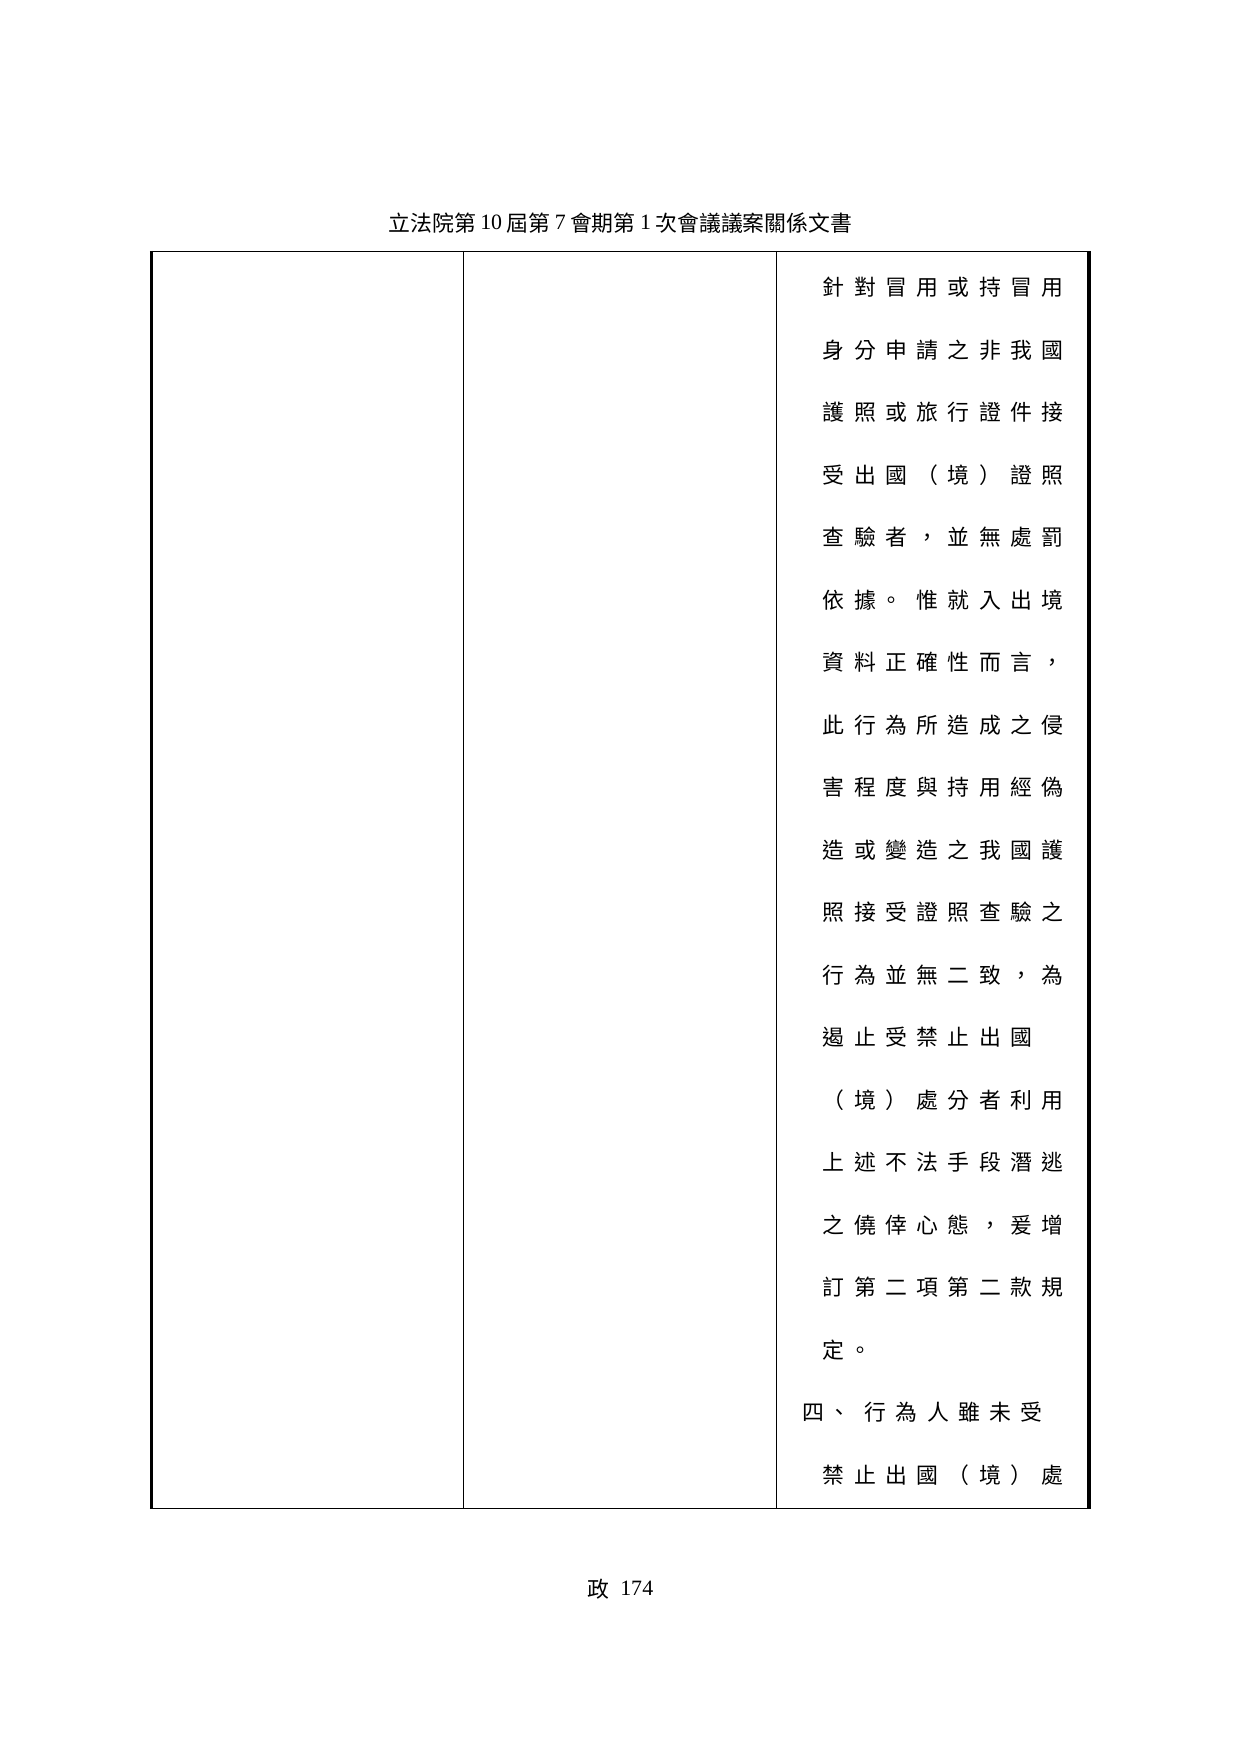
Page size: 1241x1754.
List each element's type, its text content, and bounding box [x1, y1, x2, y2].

table_cell [153, 252, 463, 1508]
table_cell 針對冒用或持冒用身分申請之非我國護照或旅行證件接受出國（境）證照查驗者，並無處罰依據。惟就入出境資料正確性而言，此行為所造成之侵害程度與持用經偽造或變造之我國護照接受證照查驗之行為並無二致，為遏止受禁止出國（境）處分者利用上述不法手段潛逃之僥倖心態，爰增訂第二項第二款規定。 四、行為人雖未受禁止出國（境）處 [777, 252, 1087, 1508]
table_cell [464, 252, 776, 1508]
